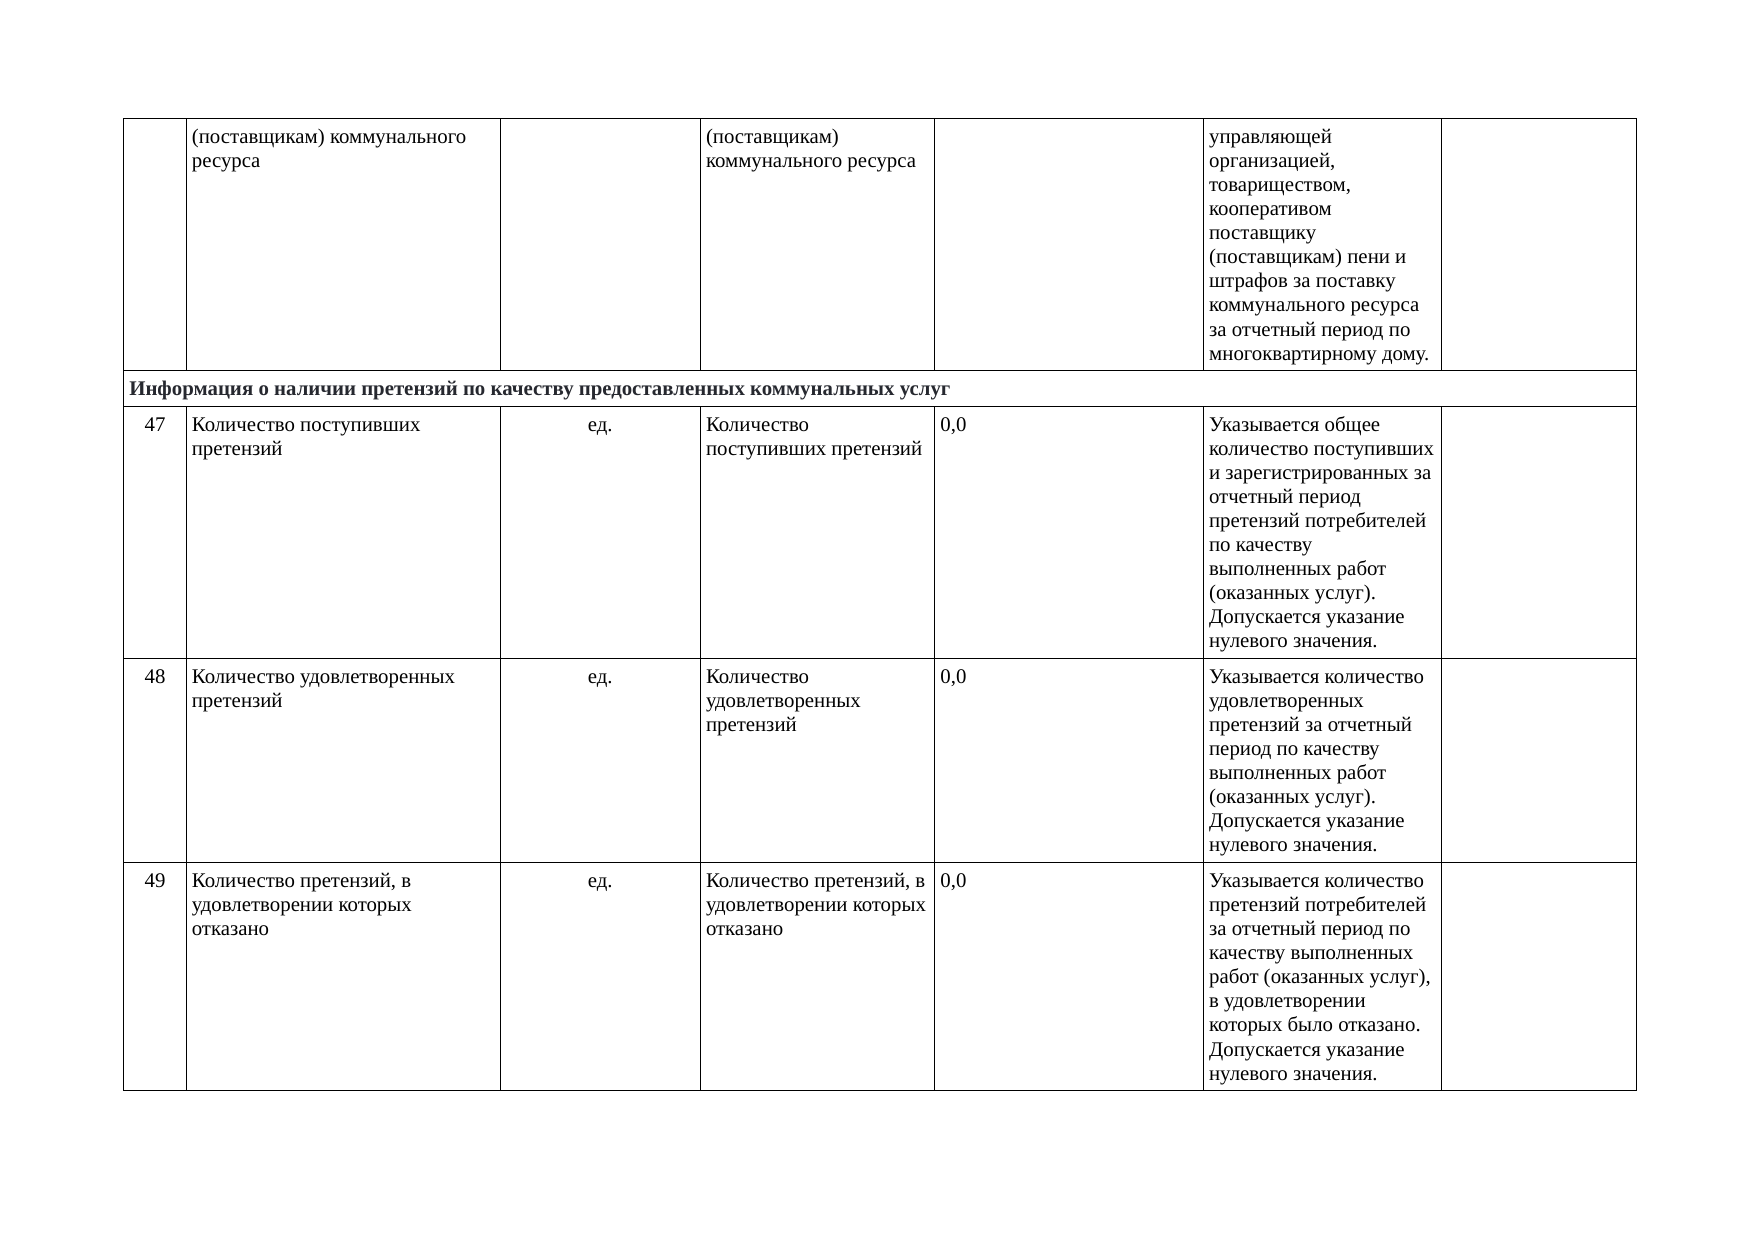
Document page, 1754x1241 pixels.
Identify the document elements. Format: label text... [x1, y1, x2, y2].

table_cell ед. [501, 407, 700, 658]
table_cell Указывается количество удовлетворенных претензий за отчетный период по качеству выполненных работ (оказанных услуг). Допускается указание нулевого значения. [1204, 659, 1441, 862]
table_cell (поставщикам) коммунального ресурса [187, 119, 500, 370]
table_cell [501, 119, 700, 370]
table_cell Количество претензий, в удовлетворении которых отказано [187, 863, 500, 1090]
table_cell 0,0 [935, 863, 1203, 1090]
table_cell [1442, 119, 1636, 370]
table_cell Количество поступивших претензий [187, 407, 500, 658]
table_cell [1442, 863, 1636, 1090]
table_cell Указывается количество претензий потребителей за отчетный период по качеству выполненных работ (оказанных услуг), в удовлетворении которых было отказано. Допускается указание нулевого значения. [1204, 863, 1441, 1090]
table_cell ед. [501, 659, 700, 862]
table_cell 0,0 [935, 407, 1203, 658]
table_cell управляющей организацией, товариществом, кооперативом поставщику (поставщикам) пени и штрафов за поставку коммунального ресурса за отчетный период по многоквартирному дому. [1204, 119, 1441, 370]
table_cell 48 [124, 659, 186, 862]
table_cell Количество удовлетворенных претензий [187, 659, 500, 862]
table_cell Количество удовлетворенных претензий [701, 659, 934, 862]
table_cell [935, 119, 1203, 370]
table_cell Количество претензий, в удовлетворении которых отказано [701, 863, 934, 1090]
table_cell Указывается общее количество поступивших и зарегистрированных за отчетный период претензий потребителей по качеству выполненных работ (оказанных услуг). Допускается указание нулевого значения. [1204, 407, 1441, 658]
table_cell (поставщикам) коммунального ресурса [701, 119, 934, 370]
table_cell [1442, 407, 1636, 658]
table_cell [1442, 659, 1636, 862]
table_cell Информация о наличии претензий по качеству предоставленных коммунальных услуг [124, 371, 1636, 406]
table_cell Количество поступивших претензий [701, 407, 934, 658]
table_cell 0,0 [935, 659, 1203, 862]
table_cell 49 [124, 863, 186, 1090]
table_cell ед. [501, 863, 700, 1090]
table_cell [124, 119, 186, 370]
table_cell 47 [124, 407, 186, 658]
